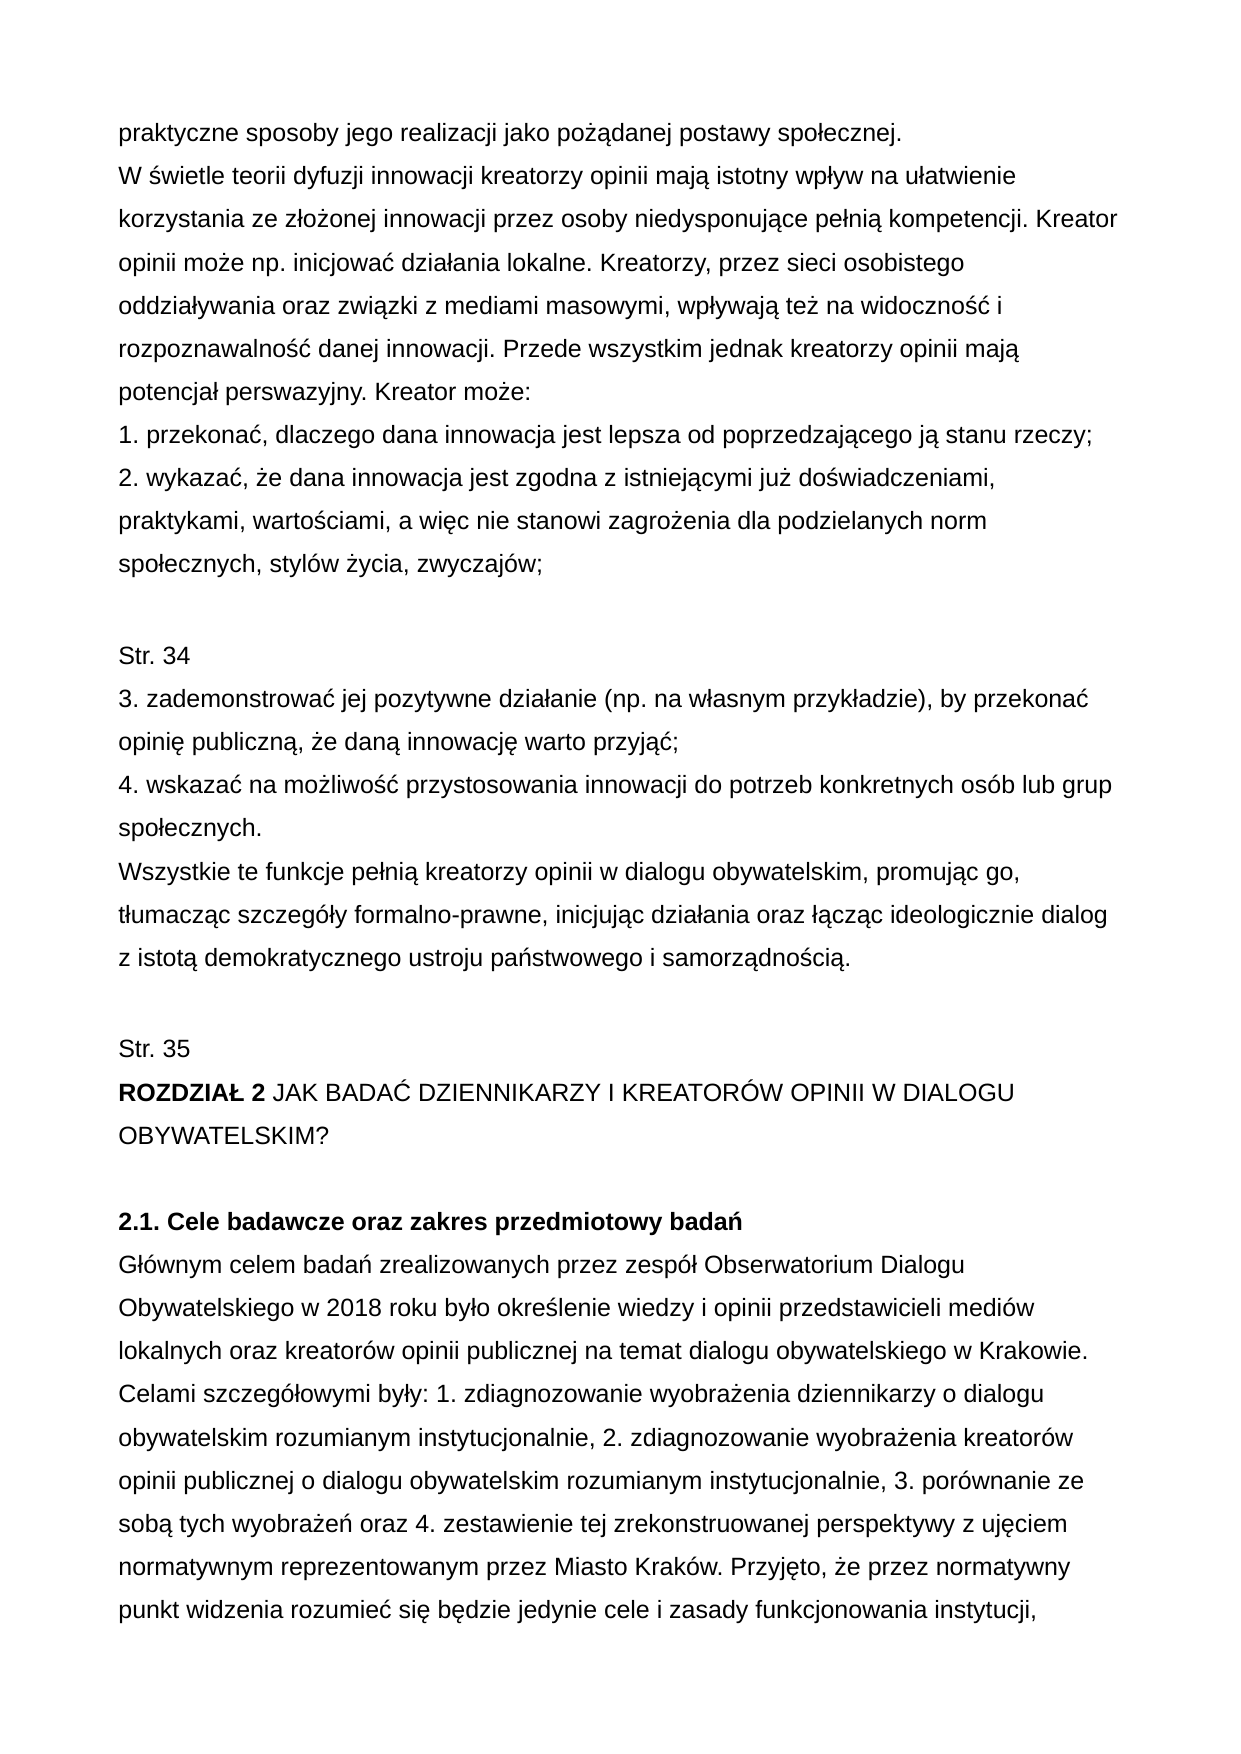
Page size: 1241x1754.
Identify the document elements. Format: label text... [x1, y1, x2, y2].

text 1. przekonać, dlaczego dana innowacja jest lepsza od poprzedzającego ją stanu rzeczy; [118, 420, 1122, 449]
text Głównym celem badań zrealizowanych przez zespół Obserwatorium Dialogu Obywatelskiego w 2018 roku było określenie wiedzy i opinii przedstawicieli mediów lokalnych oraz kreatorów opinii publicznej na temat dialogu obywatelskiego w Krakowie. Celami szczegółowymi były: 1. zdiagnozowanie wyobrażenia dziennikarzy o dialogu obywatelskim rozumianym instytucjonalnie, 2. zdiagnozowanie wyobrażenia kreatorów opinii publicznej o dialogu obywatelskim rozumianym instytucjonalnie, 3. porównanie ze sobą tych wyobrażeń oraz 4. zestawienie tej zrekonstruowanej perspektywy z ujęciem normatywnym reprezentowanym przez Miasto Kraków. Przyjęto, że przez normatywny punkt widzenia rozumieć się będzie jedynie cele i zasady funkcjonowania instytucji, [118, 1250, 1122, 1624]
text Str. 35 [118, 1034, 1122, 1063]
text praktyczne sposoby jego realizacji jako pożądanej postawy społecznej. [118, 118, 1122, 147]
text 3. zademonstrować jej pozytywne działanie (np. na własnym przykładzie), by przekonać opinię publiczną, że daną innowację warto przyjąć; [118, 684, 1122, 756]
text 2. wykazać, że dana innowacja jest zgodna z istniejącymi już doświadczeniami, praktykami, wartościami, a więc nie stanowi zagrożenia dla podzielanych norm społecznych, stylów życia, zwyczajów; [118, 463, 1122, 578]
text W świetle teorii dyfuzji innowacji kreatorzy opinii mają istotny wpływ na ułatwienie korzystania ze złożonej innowacji przez osoby niedysponujące pełnią kompetencji. Kreator opinii może np. inicjować działania lokalne. Kreatorzy, przez sieci osobistego oddziaływania oraz związki z mediami masowymi, wpływają też na widoczność i rozpoznawalność danej innowacji. Przede wszystkim jednak kreatorzy opinii mają potencjał perswazyjny. Kreator może: [118, 161, 1122, 406]
text Wszystkie te funkcje pełnią kreatorzy opinii w dialogu obywatelskim, promując go, tłumacząc szczegóły formalno-prawne, inicjując działania oraz łącząc ideologicznie dialog z istotą demokratycznego ustroju państwowego i samorządnością. [118, 857, 1122, 972]
text Str. 34 [118, 641, 1122, 670]
subtitle 2.1. Cele badawcze oraz zakres przedmiotowy badań [118, 1207, 1122, 1236]
subtitle ROZDZIAŁ 2 JAK BADAĆ DZIENNIKARZY I KREATORÓW OPINII W DIALOGU OBYWATELSKIM? [118, 1077, 1122, 1149]
text 4. wskazać na możliwość przystosowania innowacji do potrzeb konkretnych osób lub grup społecznych. [118, 770, 1122, 842]
